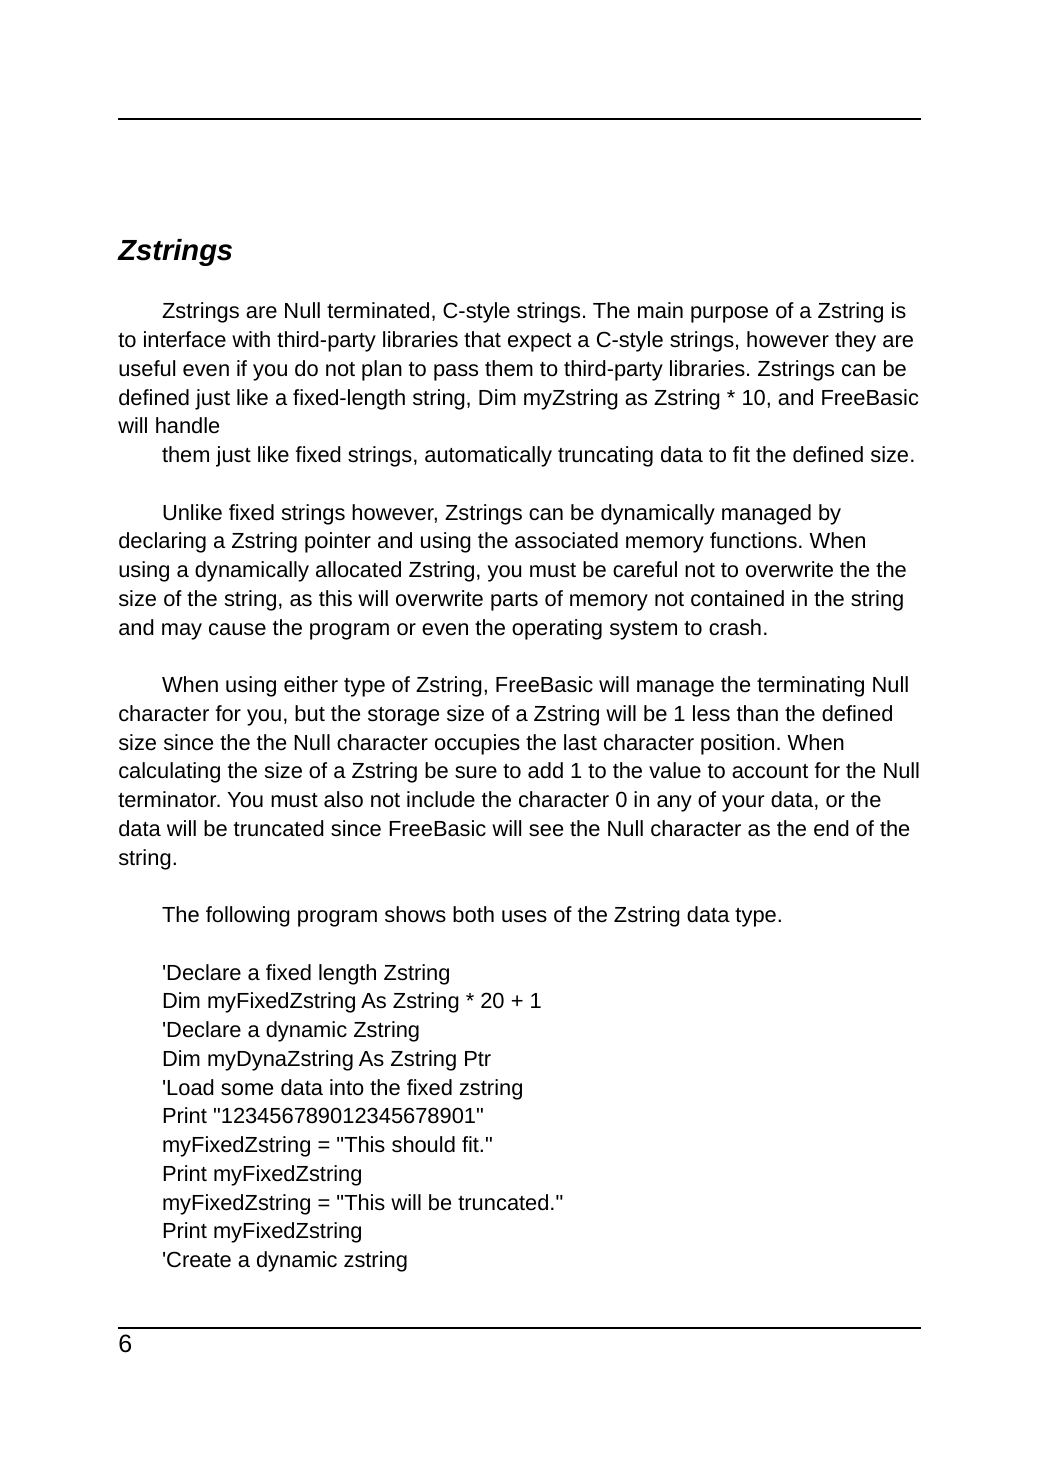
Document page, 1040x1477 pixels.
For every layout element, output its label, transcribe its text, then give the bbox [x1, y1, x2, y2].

text Dim myDynaZstring As Zstring Ptr [118, 1042, 921, 1071]
subtitle Zstrings [118, 233, 921, 267]
text Zstrings are Null terminated, C-style strings. The main purpose of a Zstring is to interface with third-party libraries that expect a C-style strings, however they are useful even if you do not plan to pass them to third-party libraries. Zstrings can be defined just like a fixed-length string, Dim myZstring as Zstring * 10, and FreeBasic will handle [118, 279, 921, 438]
text Print myFixedZstring [118, 1214, 921, 1243]
text When using either type of Zstring, FreeBasic will manage the terminating Null character for you, but the storage size of a Zstring will be 1 less than the defined size since the the Null character occupies the last character position. When calculating the size of a Zstring be sure to add 1 to the value to account for the Null terminator. You must also not include the character 0 in any of your data, or the data will be truncated since FreeBasic will see the Null character as the end of the string. [118, 668, 921, 869]
text 'Create a dynamic zstring [118, 1243, 921, 1272]
text Unlike fixed strings however, Zstrings can be dynamically managed by declaring a Zstring pointer and using the associated memory functions. When using a dynamically allocated Zstring, you must be careful not to overwrite the the size of the string, as this will overwrite parts of memory not contained in the string and may cause the program or even the operating system to crash. [118, 496, 921, 639]
text myFixedZstring = "This will be truncated." [118, 1186, 921, 1214]
text The following program shows both uses of the Zstring data type. [118, 898, 921, 927]
text Dim myFixedZstring As Zstring * 20 + 1 [118, 984, 921, 1013]
text Print myFixedZstring [118, 1157, 921, 1186]
text 'Declare a fixed length Zstring [118, 956, 921, 984]
text 'Load some data into the fixed zstring [118, 1071, 921, 1099]
text 'Declare a dynamic Zstring [118, 1013, 921, 1042]
text them just like fixed strings, automatically truncating data to fit the defined size. [118, 438, 921, 467]
text myFixedZstring = "This should fit." [118, 1128, 921, 1157]
text Print "123456789012345678901" [118, 1099, 921, 1128]
